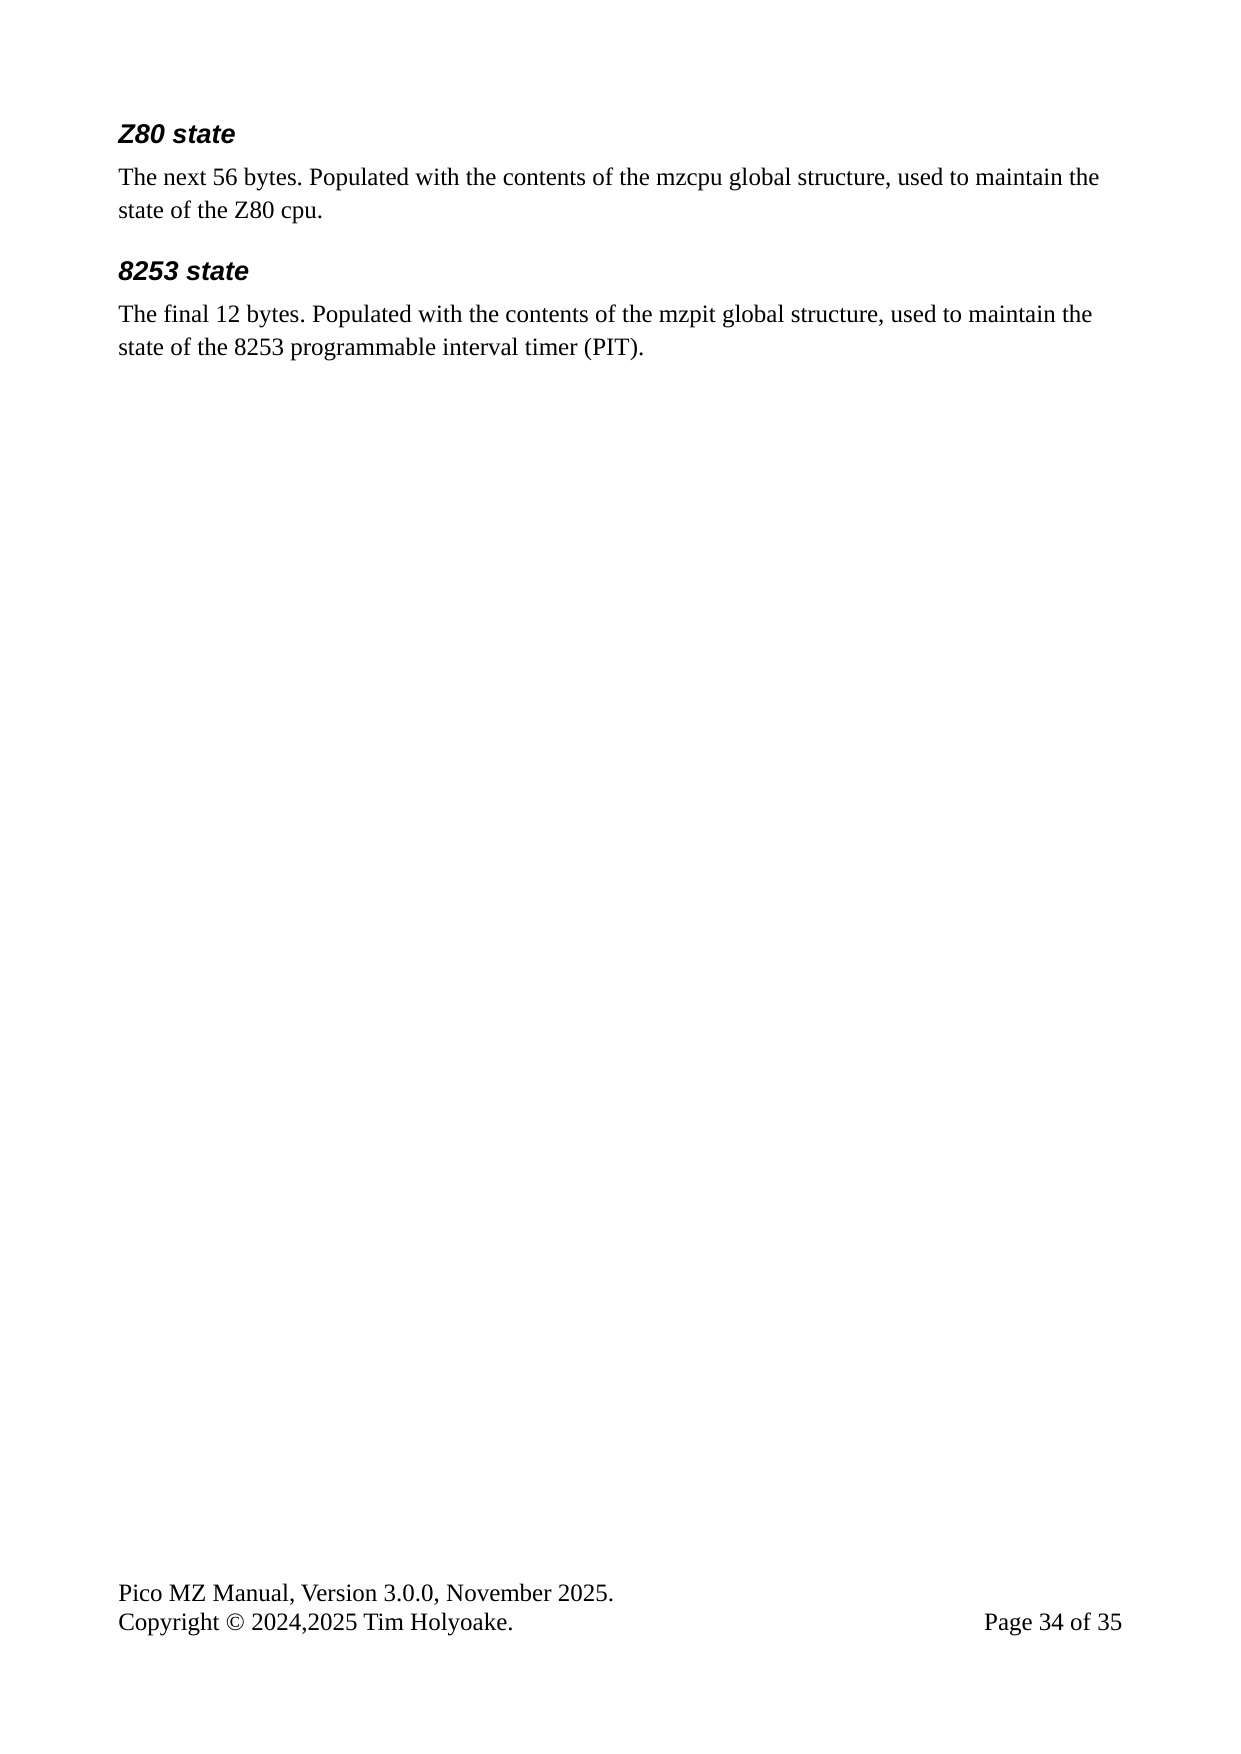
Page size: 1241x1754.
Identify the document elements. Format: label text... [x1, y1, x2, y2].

text The next 56 bytes. Populated with the contents of the mzcpu global structure, used to maintain the state of the Z80 cpu. [118, 162, 1122, 224]
text The final 12 bytes. Populated with the contents of the mzpit global structure, used to maintain the state of the 8253 programmable interval timer (PIT). [118, 299, 1122, 361]
subtitle Z80 state [118, 118, 1122, 149]
subtitle 8253 state [118, 255, 1122, 286]
